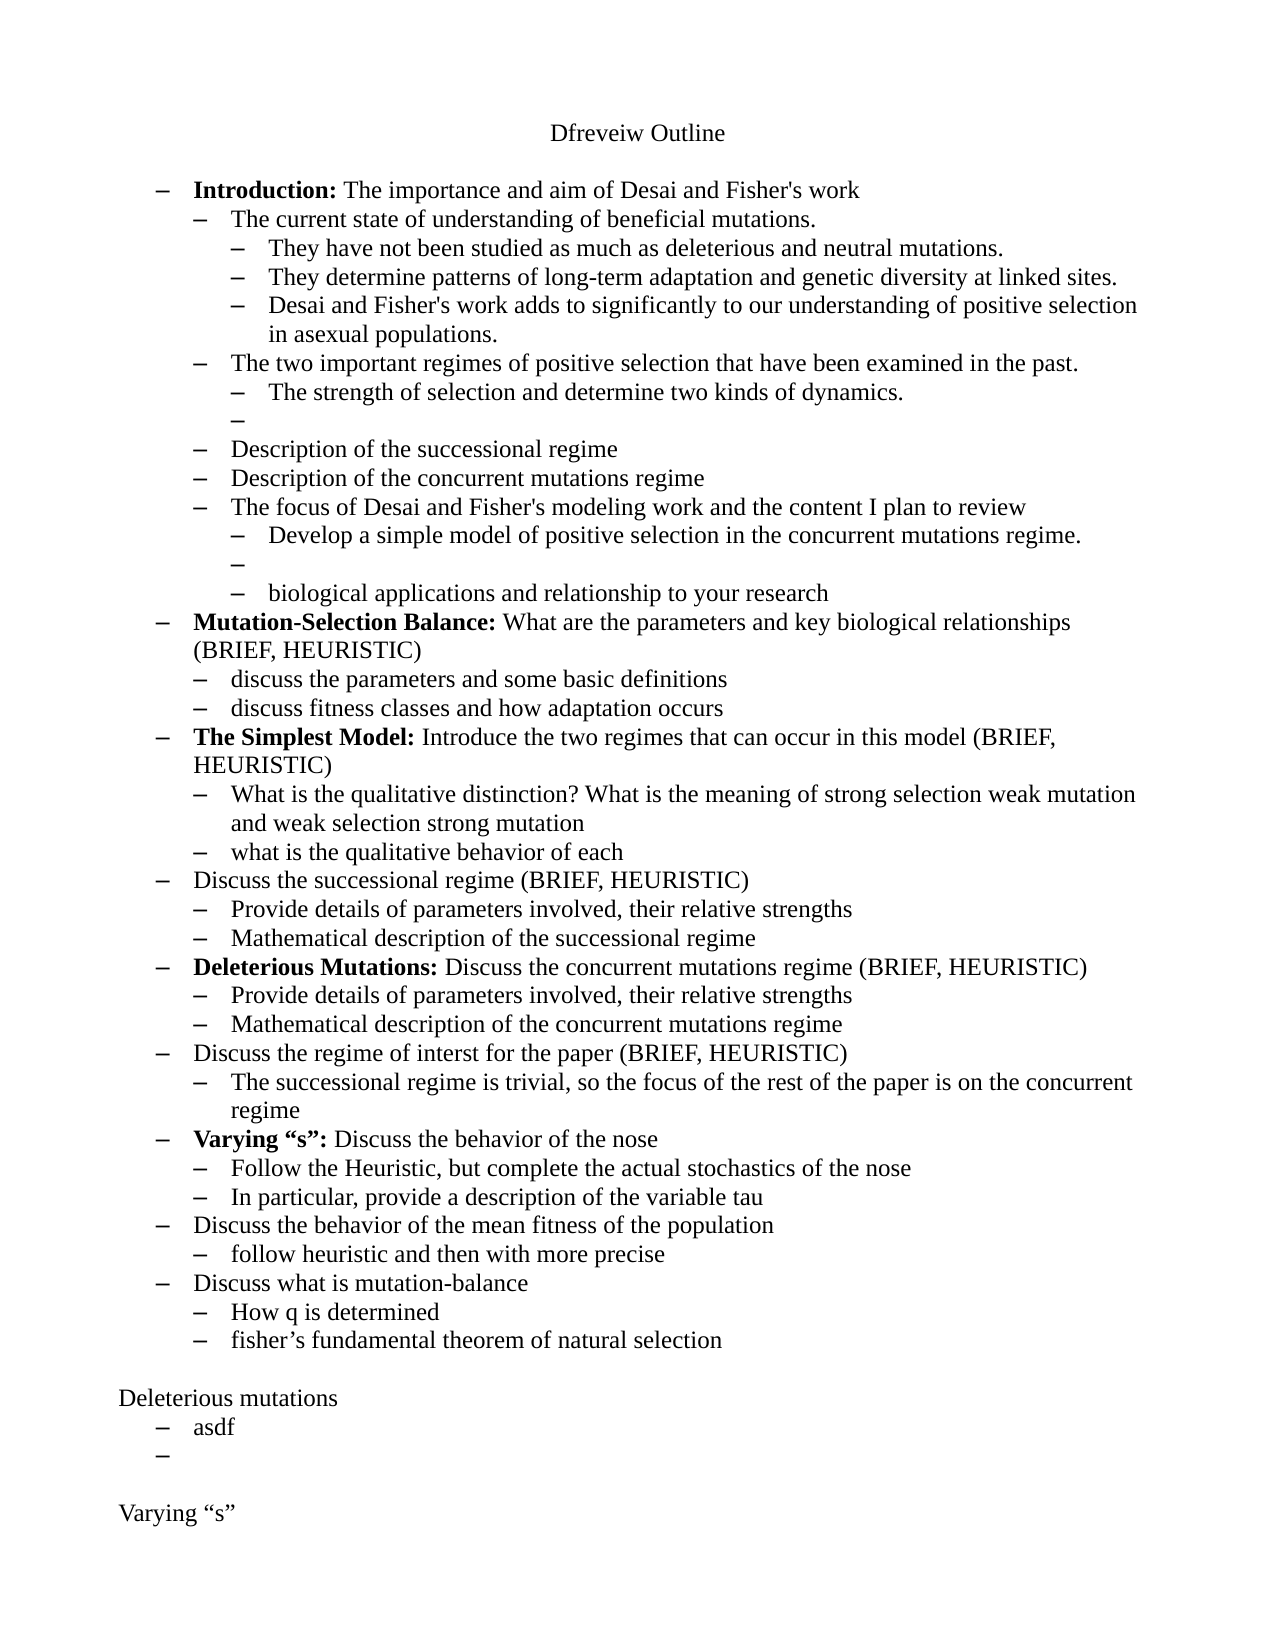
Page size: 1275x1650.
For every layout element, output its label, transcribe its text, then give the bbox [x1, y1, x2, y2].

list They determine patterns of long-term adaptation and genetic diversity at linked sites. [231, 262, 1157, 291]
text Varying “s” [118, 1498, 1157, 1527]
list Develop a simple model of positive selection in the concurrent mutations regime. [231, 521, 1157, 549]
list Mutation-Selection Balance: What are the parameters and key biological relationships (BRIEF, HEURISTIC) [156, 607, 1157, 664]
list biological applications and relationship to your research [231, 578, 1157, 607]
list Discuss the regime of interst for the paper (BRIEF, HEURISTIC) [156, 1038, 1157, 1067]
list The focus of Desai and Fisher's modeling work and the content I plan to review [193, 492, 1157, 521]
list Provide details of parameters involved, their relative strengths [193, 894, 1157, 923]
list Description of the successional regime [193, 434, 1157, 463]
list Discuss the behavior of the mean fitness of the population [156, 1211, 1157, 1239]
list Discuss the successional regime (BRIEF, HEURISTIC) [156, 866, 1157, 894]
list What is the qualitative distinction? What is the meaning of strong selection weak mutation and weak selection strong mutation [193, 779, 1157, 837]
text Deleterious mutations [118, 1383, 1157, 1412]
list what is the qualitative behavior of each [193, 837, 1157, 866]
list The successional regime is trivial, so the focus of the rest of the paper is on the concurrent regime [193, 1067, 1157, 1124]
list Deleterious Mutations: Discuss the concurrent mutations regime (BRIEF, HEURISTIC) [156, 952, 1157, 981]
list discuss fitness classes and how adaptation occurs [193, 693, 1157, 722]
list fisher’s fundamental theorem of natural selection [193, 1326, 1157, 1354]
list Discuss what is mutation-balance [156, 1268, 1157, 1297]
list Follow the Heuristic, but complete the actual stochastics of the nose [193, 1153, 1157, 1182]
list The Simplest Model: Introduce the two regimes that can occur in this model (BRIEF, HEURISTIC) [156, 722, 1157, 779]
list Varying “s”: Discuss the behavior of the nose [156, 1124, 1157, 1153]
list Mathematical description of the successional regime [193, 923, 1157, 952]
list Mathematical description of the concurrent mutations regime [193, 1009, 1157, 1038]
list The current state of understanding of beneficial mutations. [193, 204, 1157, 233]
list The two important regimes of positive selection that have been examined in the past. [193, 348, 1157, 377]
text Dfreveiw Outline [118, 118, 1157, 147]
list Introduction: The importance and aim of Desai and Fisher's work [156, 176, 1157, 204]
list How q is determined [193, 1297, 1157, 1326]
list follow heuristic and then with more precise [193, 1239, 1157, 1268]
list discuss the parameters and some basic definitions [193, 664, 1157, 693]
list The strength of selection and determine two kinds of dynamics. [231, 377, 1157, 406]
list Provide details of parameters involved, their relative strengths [193, 981, 1157, 1009]
list In particular, provide a description of the variable tau [193, 1182, 1157, 1211]
list Desai and Fisher's work adds to significantly to our understanding of positive selection in asexual populations. [231, 291, 1157, 348]
list They have not been studied as much as deleterious and neutral mutations. [231, 233, 1157, 262]
list Description of the concurrent mutations regime [193, 463, 1157, 492]
list asdf [156, 1412, 1157, 1441]
